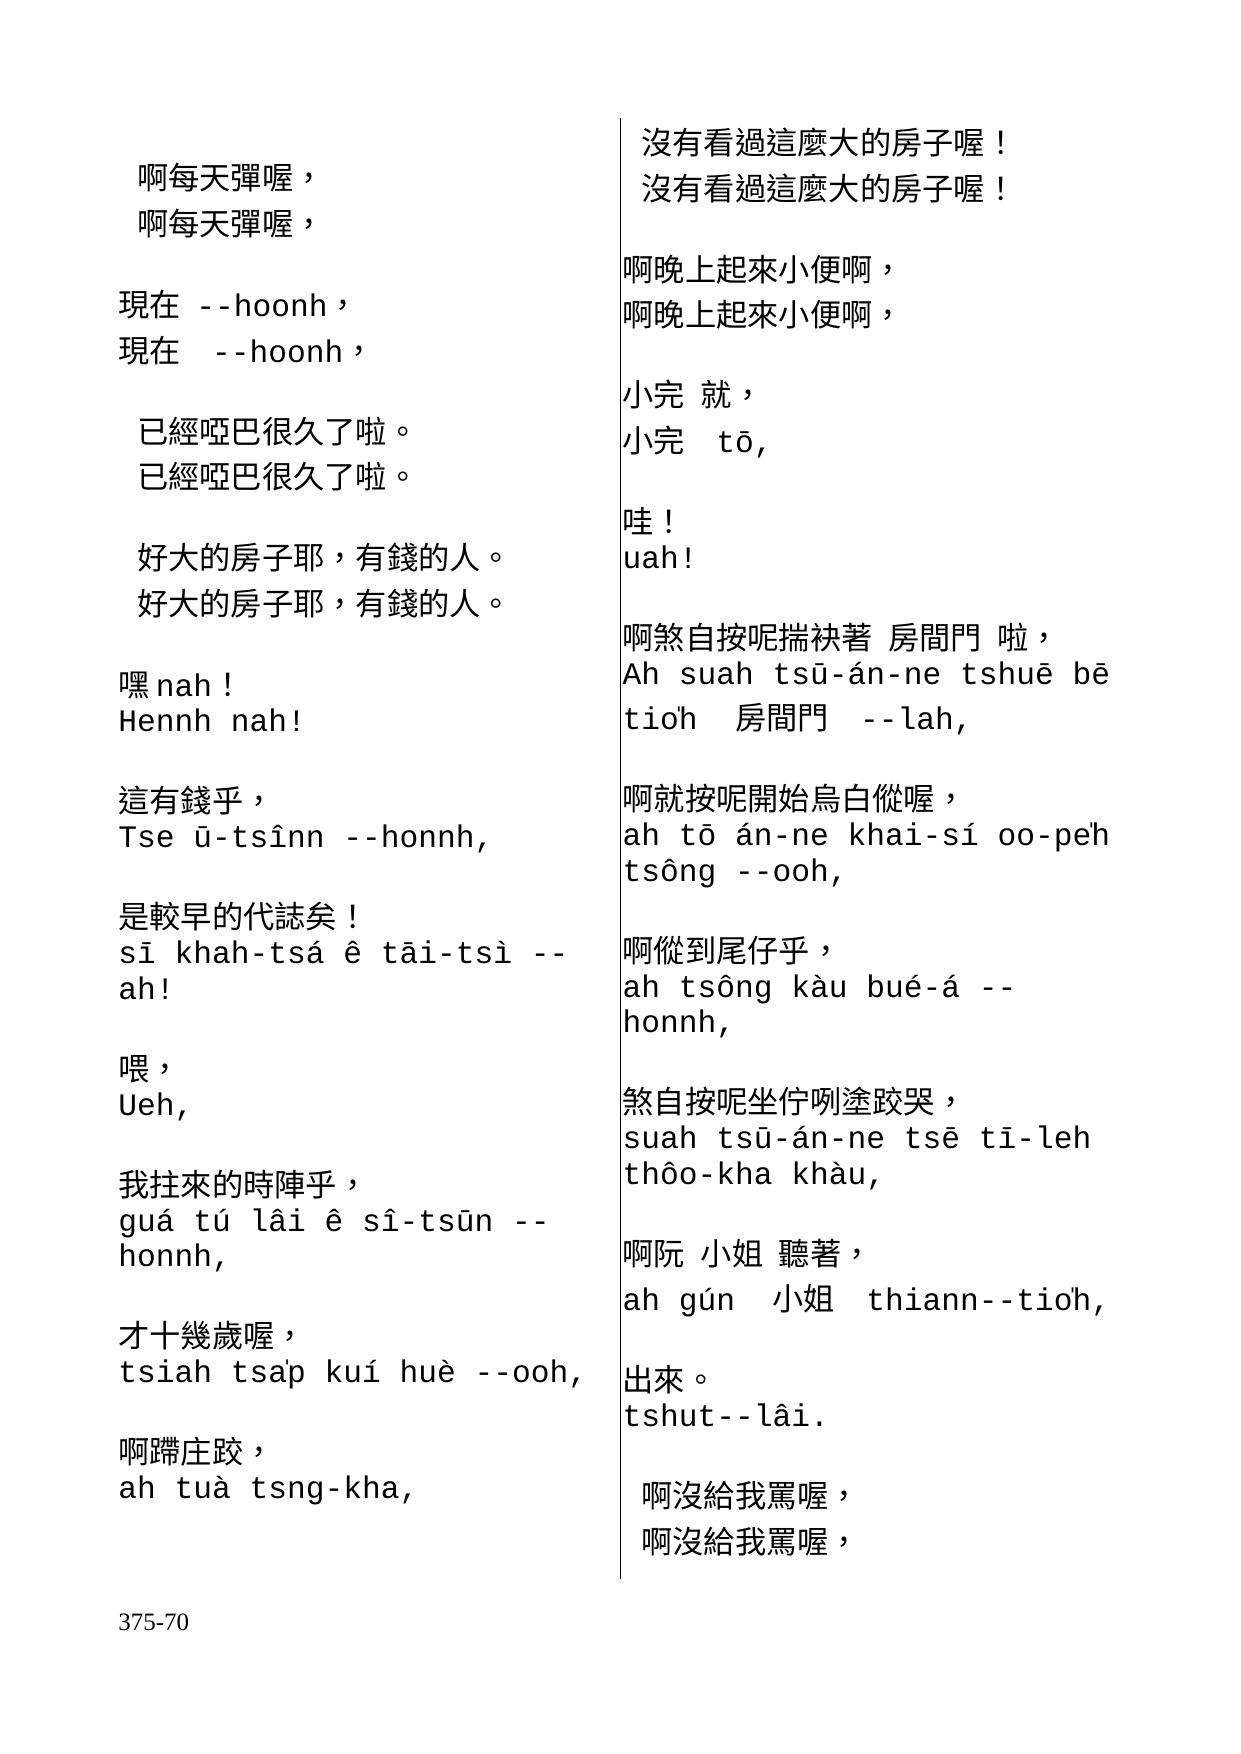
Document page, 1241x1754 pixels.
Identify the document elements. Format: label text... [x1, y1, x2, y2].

text 我拄來的時陣乎， [118, 1160, 618, 1205]
text 出來。 [622, 1355, 1122, 1400]
text Ah suah tsū-án-ne tshuē bē tio̍h 房間門 --lah, [622, 658, 1122, 739]
text 啊煞自按呢揣袂著 房間門 啦， [622, 613, 1122, 658]
text 啊每天彈喔， [118, 153, 618, 199]
text 啊晚上起來小便啊， [622, 290, 1122, 335]
text 好大的房子耶，有錢的人。 [118, 579, 618, 625]
text sī khah-tsá ê tāi-tsì --ah! [118, 938, 618, 1009]
text 啊沒給我罵喔， [622, 1471, 1122, 1517]
text 啊晚上起來小便啊， [622, 245, 1122, 290]
text uah! [622, 542, 1122, 577]
text Hennh nah! [118, 706, 618, 741]
text 啊沒給我罵喔， [622, 1517, 1122, 1562]
text tshut--lâi. [622, 1400, 1122, 1436]
text guá tú lâi ê sî-tsūn --honnh, [118, 1205, 618, 1276]
text 沒有看過這麼大的房子喔！ [622, 118, 1122, 164]
text 嘿nah！ [118, 660, 618, 706]
text 現在 --hoonh， [118, 326, 618, 371]
text 啊阮 小姐 聽著， [622, 1229, 1122, 1274]
text 是較早的代誌矣！ [118, 893, 618, 938]
text 現在 --hoonh， [118, 280, 618, 326]
text 已經啞巴很久了啦。 [118, 407, 618, 452]
text 這有錢乎， [118, 777, 618, 822]
text suah tsū-án-ne tsē tī-leh thôo-kha khàu, [622, 1123, 1122, 1193]
text 喂， [118, 1044, 618, 1089]
text 啊傱到尾仔乎， [622, 926, 1122, 971]
text Ueh, [118, 1089, 618, 1125]
text ah tsông kàu bué-á --honnh, [622, 971, 1122, 1042]
text ah gún 小姐 thiann--tio̍h, [622, 1274, 1122, 1320]
text 才十幾歲喔， [118, 1312, 618, 1357]
text 啊就按呢開始烏白傱喔， [622, 774, 1122, 820]
text 好大的房子耶，有錢的人。 [118, 533, 618, 579]
text 小完 就， [622, 371, 1122, 416]
text 啊每天彈喔， [118, 199, 618, 245]
text 哇！ [622, 497, 1122, 542]
text 已經啞巴很久了啦。 [118, 452, 618, 498]
text 小完 tō, [622, 416, 1122, 461]
text ah tuà tsng-kha, [118, 1473, 618, 1508]
text Tse ū-tsînn --honnh, [118, 822, 618, 857]
text 煞自按呢坐佇咧塗跤哭， [622, 1077, 1122, 1123]
text 啊蹛庄跤， [118, 1428, 618, 1473]
text 沒有看過這麼大的房子喔！ [622, 164, 1122, 209]
text ah tō án-ne khai-sí oo-pe̍h tsông --ooh, [622, 820, 1122, 891]
text tsiah tsa̍p kuí huè --ooh, [118, 1357, 618, 1392]
